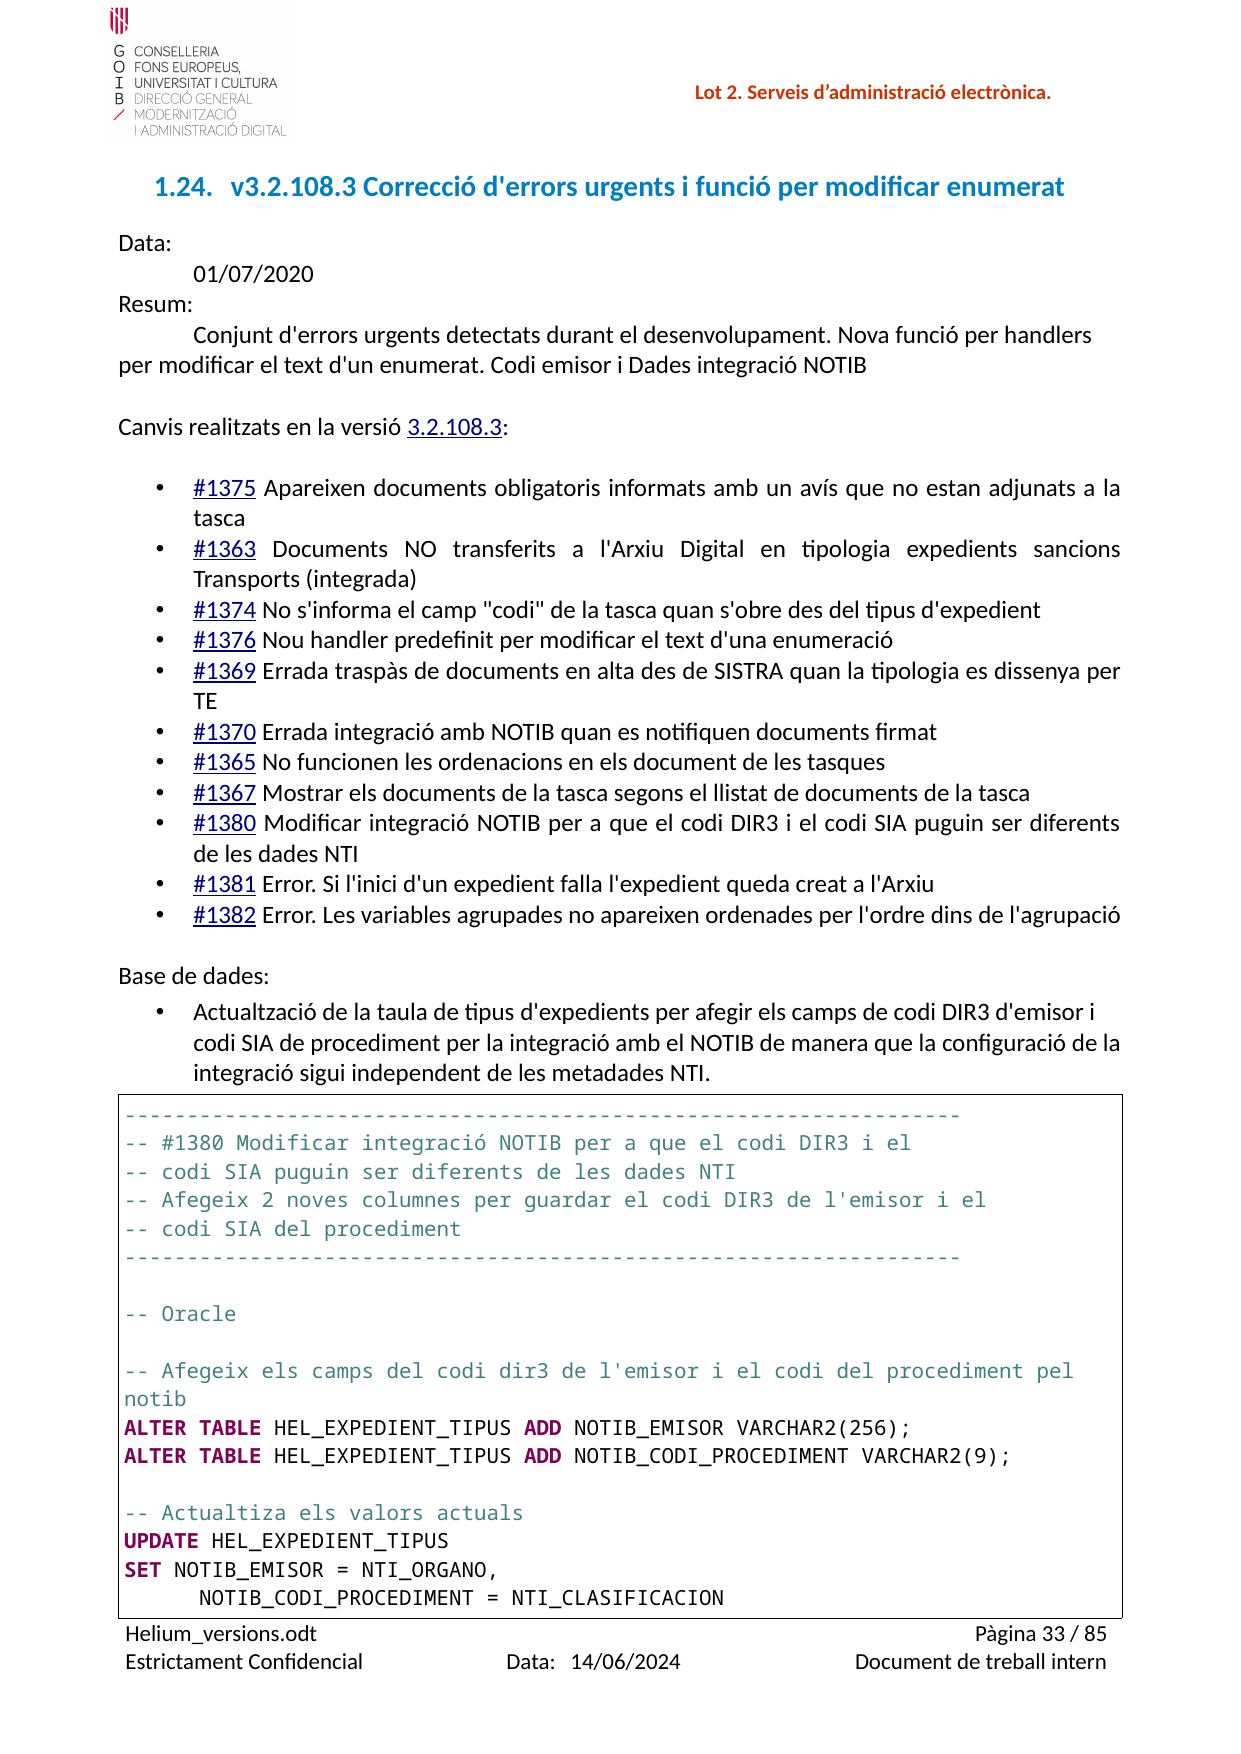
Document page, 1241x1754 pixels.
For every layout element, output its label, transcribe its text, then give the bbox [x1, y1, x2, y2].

list #1375 Apareixen documents obligatoris informats amb un avís que no estan adjunats a la tasca [156, 472, 1122, 533]
list #1369 Errada traspàs de documents en alta des de SISTRA quan la tipologia es dissenya per TE [156, 655, 1122, 716]
text Conjunt d'errors urgents detectats durant el desenvolupament. Nova funció per handlers per modificar el text d'un enumerat. Codi emisor i Dades integració NOTIB [118, 319, 1122, 380]
table_header ------------------------------------------------------------------- -- #1380 Modificar integració NOTIB per a que el codi DIR3 i el -- codi SIA puguin ser diferents de les dades NTI -- Afegeix 2 noves columnes per guardar el codi DIR3 de l'emisor i el -- codi SIA del procediment ------------------------------------------------------------------- -- Oracle -- Afegeix els camps del codi dir3 de l'emisor i el codi del procediment pel notib ALTER TABLE HEL_EXPEDIENT_TIPUS ADD NOTIB_EMISOR VARCHAR2(256); ALTER TABLE HEL_EXPEDIENT_TIPUS ADD NOTIB_CODI_PROCEDIMENT VARCHAR2(9); -- Actualtiza els valors actuals UPDATE HEL_EXPEDIENT_TIPUS SET NOTIB_EMISOR = NTI_ORGANO, NOTIB_CODI_PROCEDIMENT = NTI_CLASIFICACION [119, 1095, 1122, 1617]
list #1370 Errada integració amb NOTIB quan es notifiquen documents firmat [156, 716, 1122, 746]
text Resum: [118, 289, 1122, 319]
text 01/07/2020 [118, 258, 1122, 289]
list #1380 Modificar integració NOTIB per a que el codi DIR3 i el codi SIA puguin ser diferents de les dades NTI [156, 807, 1122, 868]
text Base de dades: [118, 960, 1122, 991]
picture [100, 0, 297, 144]
list #1382 Error. Les variables agrupades no apareixen ordenades per l'ordre dins de l'agrupació [156, 899, 1122, 929]
list #1363 Documents NO transferits a l'Arxiu Digital en tipologia expedients sancions Transports (integrada) [156, 533, 1122, 594]
list Actualtzació de la taula de tipus d'expedients per afegir els camps de codi DIR3 d'emisor i codi SIA de procediment per la integració amb el NOTIB de manera que la configuració de la integració sigui independent de les metadades NTI. [156, 997, 1122, 1088]
list #1374 No s'informa el camp "codi" de la tasca quan s'obre des del tipus d'expedient [156, 594, 1122, 624]
subtitle v3.2.108.3 Correcció d'errors urgents i funció per modificar enumerat [153, 168, 1122, 204]
list #1365 No funcionen les ordenacions en els document de les tasques [156, 746, 1122, 777]
list #1367 Mostrar els documents de la tasca segons el llistat de documents de la tasca [156, 777, 1122, 807]
list #1381 Error. Si l'inici d'un expedient falla l'expedient queda creat a l'Arxiu [156, 868, 1122, 899]
list #1376 Nou handler predefinit per modificar el text d'una enumeració [156, 624, 1122, 655]
text Data: [118, 228, 1122, 258]
text Canvis realitzats en la versió 3.2.108.3: [118, 411, 1122, 441]
